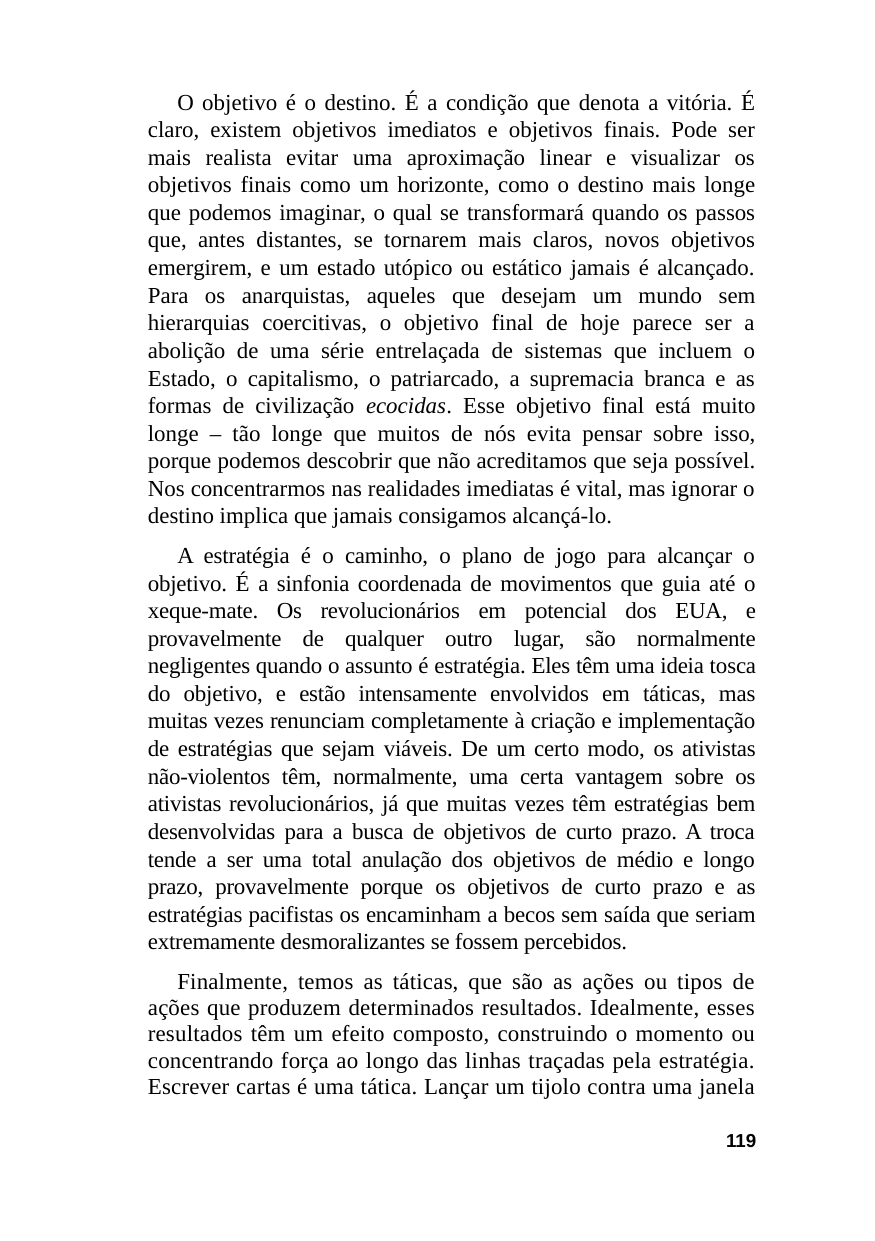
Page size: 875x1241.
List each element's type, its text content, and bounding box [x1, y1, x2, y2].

text O objetivo é o destino. É a condição que denota a vitória. É claro, existem objetivos imediatos e objetivos finais. Pode ser mais realista evitar uma aproximação linear e visualizar os objetivos finais como um horizonte, como o destino mais longe que podemos imaginar, o qual se transformará quando os passos que, antes distantes, se tornarem mais claros, novos objetivos emergirem, e um estado utópico ou estático jamais é alcançado. Para os anarquistas, aqueles que desejam um mundo sem hierarquias coercitivas, o objetivo final de hoje parece ser a abolição de uma série entrelaçada de sistemas que incluem o Estado, o capitalismo, o patriarcado, a supremacia branca e as formas de civilização ecocidas. Esse objetivo final está muito longe – tão longe que muitos de nós evita pensar sobre isso, porque podemos descobrir que não acreditamos que seja possível. Nos concentrarmos nas realidades imediatas é vital, mas ignorar o destino implica que jamais consigamos alcançá-lo. [148, 88, 756, 529]
text Finalmente, temos as táticas, que são as ações ou tipos de ações que produzem determinados resultados. Idealmente, esses resultados têm um efeito composto, construindo o momento ou concentrando força ao longo das linhas traçadas pela estratégia. Escrever cartas é uma tática. Lançar um tijolo contra uma janela [148, 968, 756, 1099]
text A estratégia é o caminho, o plano de jogo para alcançar o objetivo. É a sinfonia coordenada de movimentos que guia até o xeque-mate. Os revolucionários em potencial dos EUA, e provavelmente de qualquer outro lugar, são normalmente negligentes quando o assunto é estratégia. Eles têm uma ideia tosca do objetivo, e estão intensamente envolvidos em táticas, mas muitas vezes renunciam completamente à criação e implementação de estratégias que sejam viáveis. De um certo modo, os ativistas não-violentos têm, normalmente, uma certa vantagem sobre os ativistas revolucionários, já que muitas vezes têm estratégias bem desenvolvidas para a busca de objetivos de curto prazo. A troca tende a ser uma total anulação dos objetivos de médio e longo prazo, provavelmente porque os objetivos de curto prazo e as estratégias pacifistas os encaminham a becos sem saída que seriam extremamente desmoralizantes se fossem percebidos. [148, 542, 756, 955]
